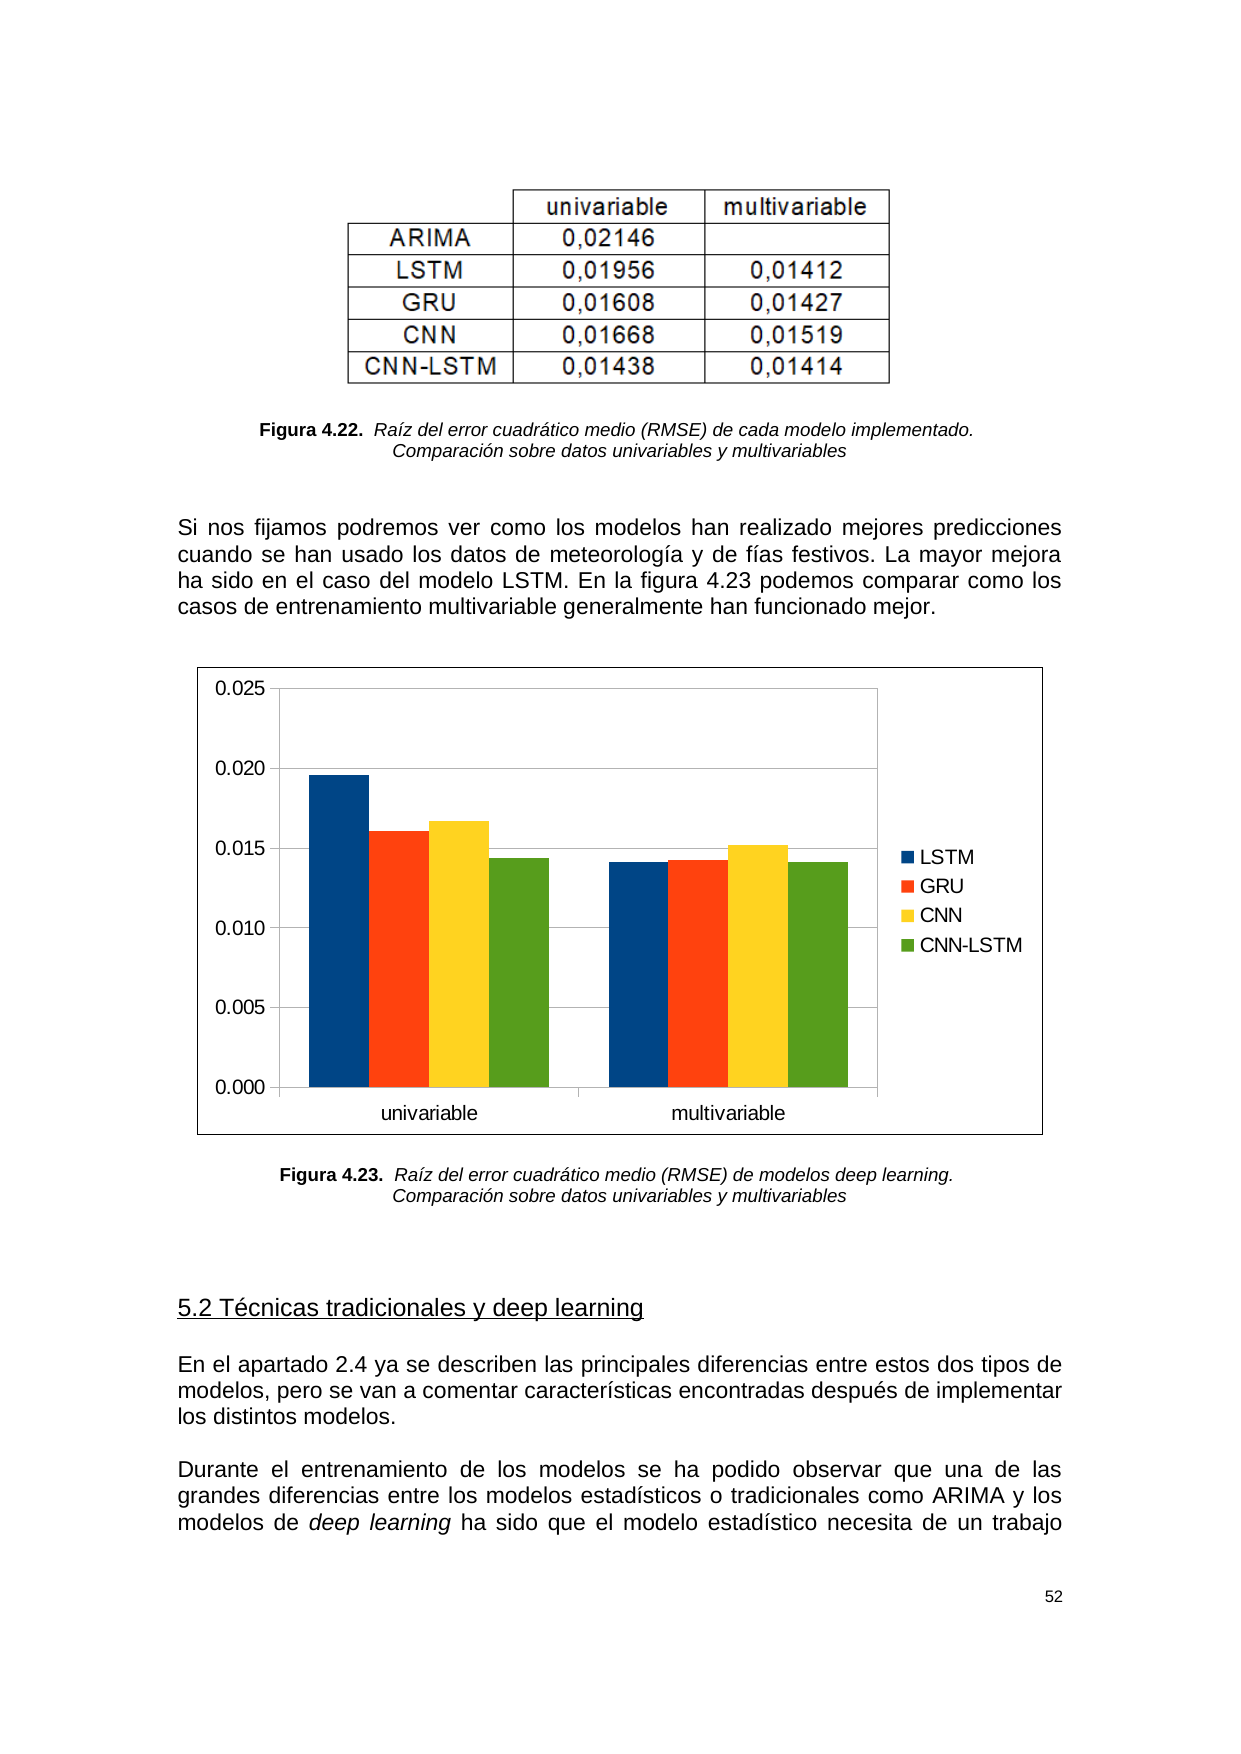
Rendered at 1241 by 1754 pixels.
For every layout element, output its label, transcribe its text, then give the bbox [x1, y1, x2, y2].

text Comparación sobre datos univariables y multivariables [177, 440, 1063, 462]
subtitle 5.2 Técnicas tradicionales y deep learning [177, 1293, 1063, 1322]
text Durante el entrenamiento de los modelos se ha podido observar que una de las grandes diferencias entre los modelos estadísticos o tradicionales como ARIMA y los modelos de deep learning ha sido que el modelo estadístico necesita de un trabajo [177, 1456, 1063, 1535]
text Figura 4.23. Raíz del error cuadrático medio (RMSE) de modelos deep learning. [177, 1164, 1063, 1185]
text En el apartado 2.4 ya se describen las principales diferencias entre estos dos tipos de modelos, pero se van a comentar características encontradas después de implementar los distintos modelos. [177, 1351, 1063, 1430]
text Figura 4.22. Raíz del error cuadrático medio (RMSE) de cada modelo implementado. [177, 418, 1063, 440]
text Comparación sobre datos univariables y multivariables [177, 1185, 1063, 1207]
picture [332, 176, 908, 397]
text Si nos fijamos podremos ver como los modelos han realizado mejores predicciones cuando se han usado los datos de meteorología y de fías festivos. La mayor mejora ha sido en el caso del modelo LSTM. En la figura 4.23 podemos comparar como los casos de entrenamiento multivariable generalmente han funcionado mejor. [177, 514, 1063, 620]
